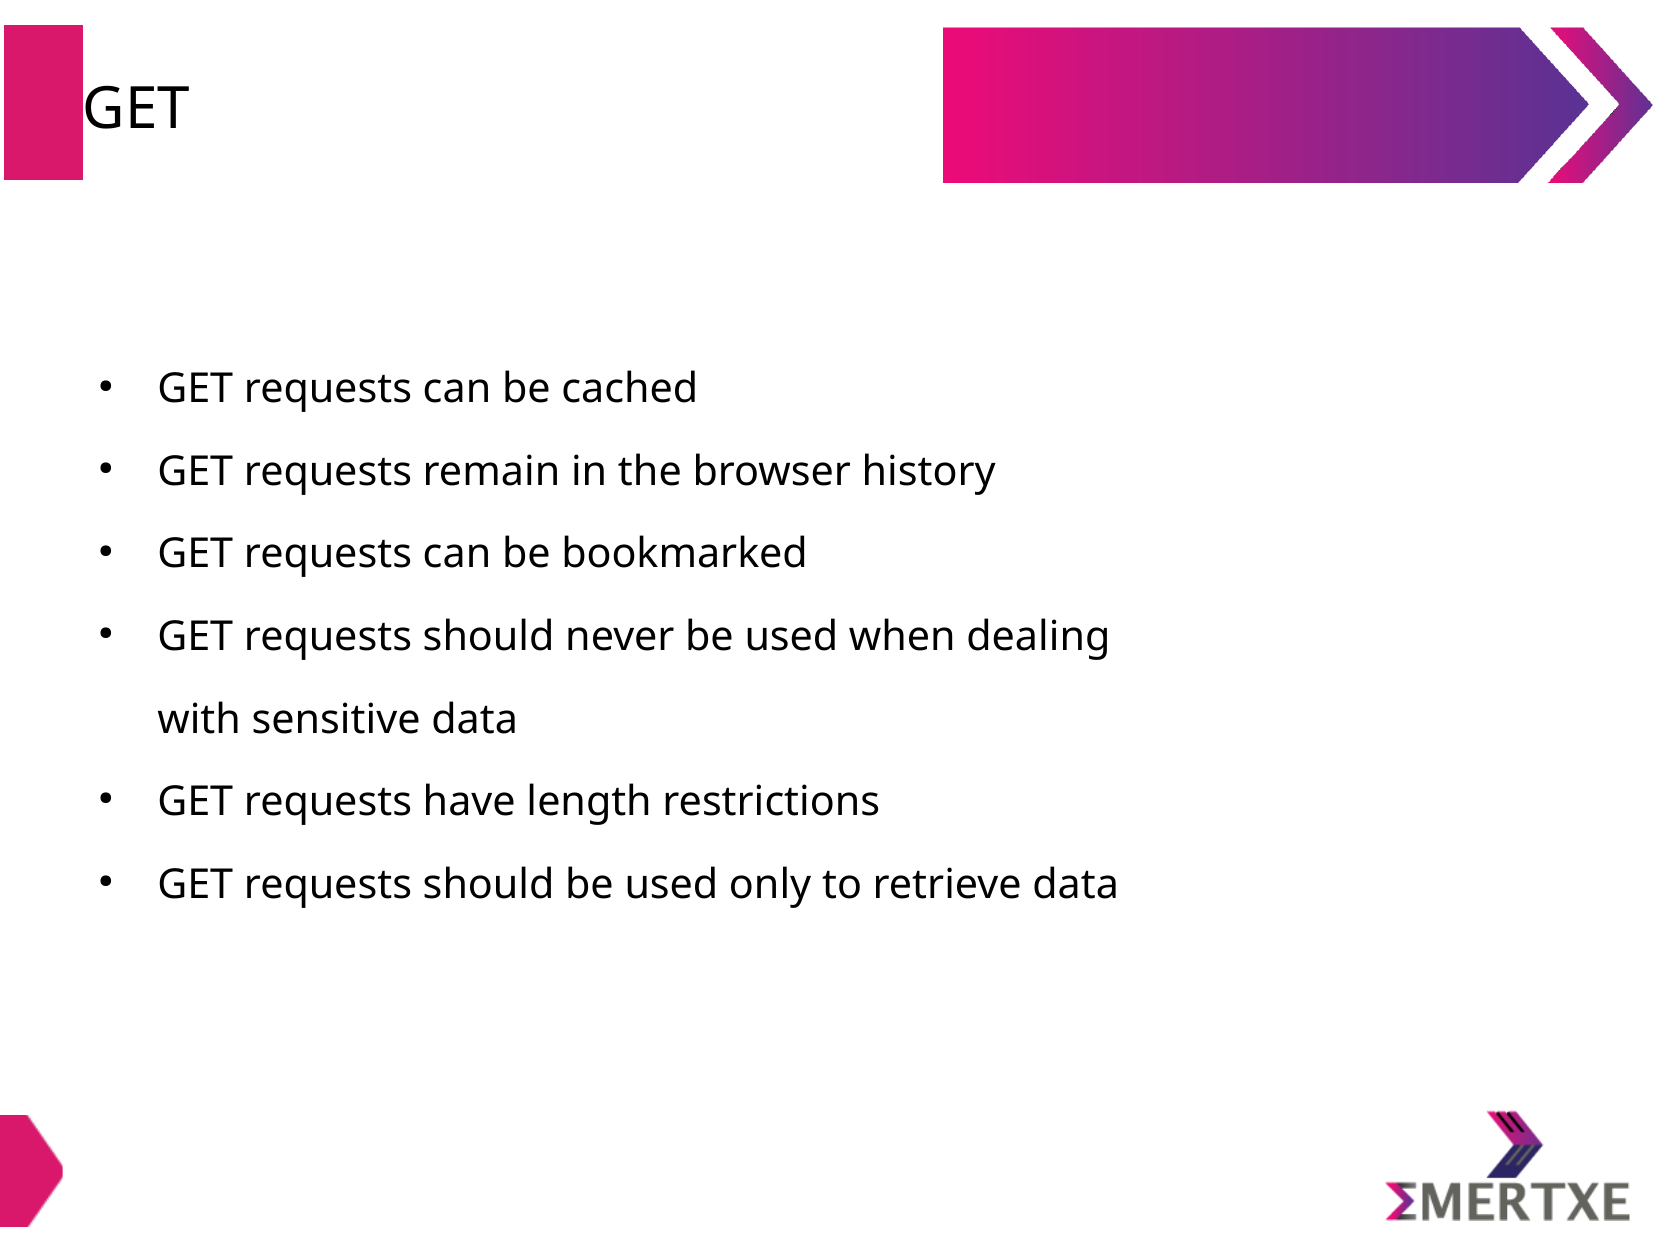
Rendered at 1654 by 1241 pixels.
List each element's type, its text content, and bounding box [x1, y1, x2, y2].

picture [1385, 1107, 1631, 1221]
list GET requests can be cached GET requests remain in the browser history GET requests can be bookmarked GET requests should never be used when dealing with sensitive data GET requests have length restrictions GET requests should be used only to retrieve data [82, 250, 1571, 916]
title GET [82, 2, 1571, 210]
picture [1571, 27, 1653, 183]
